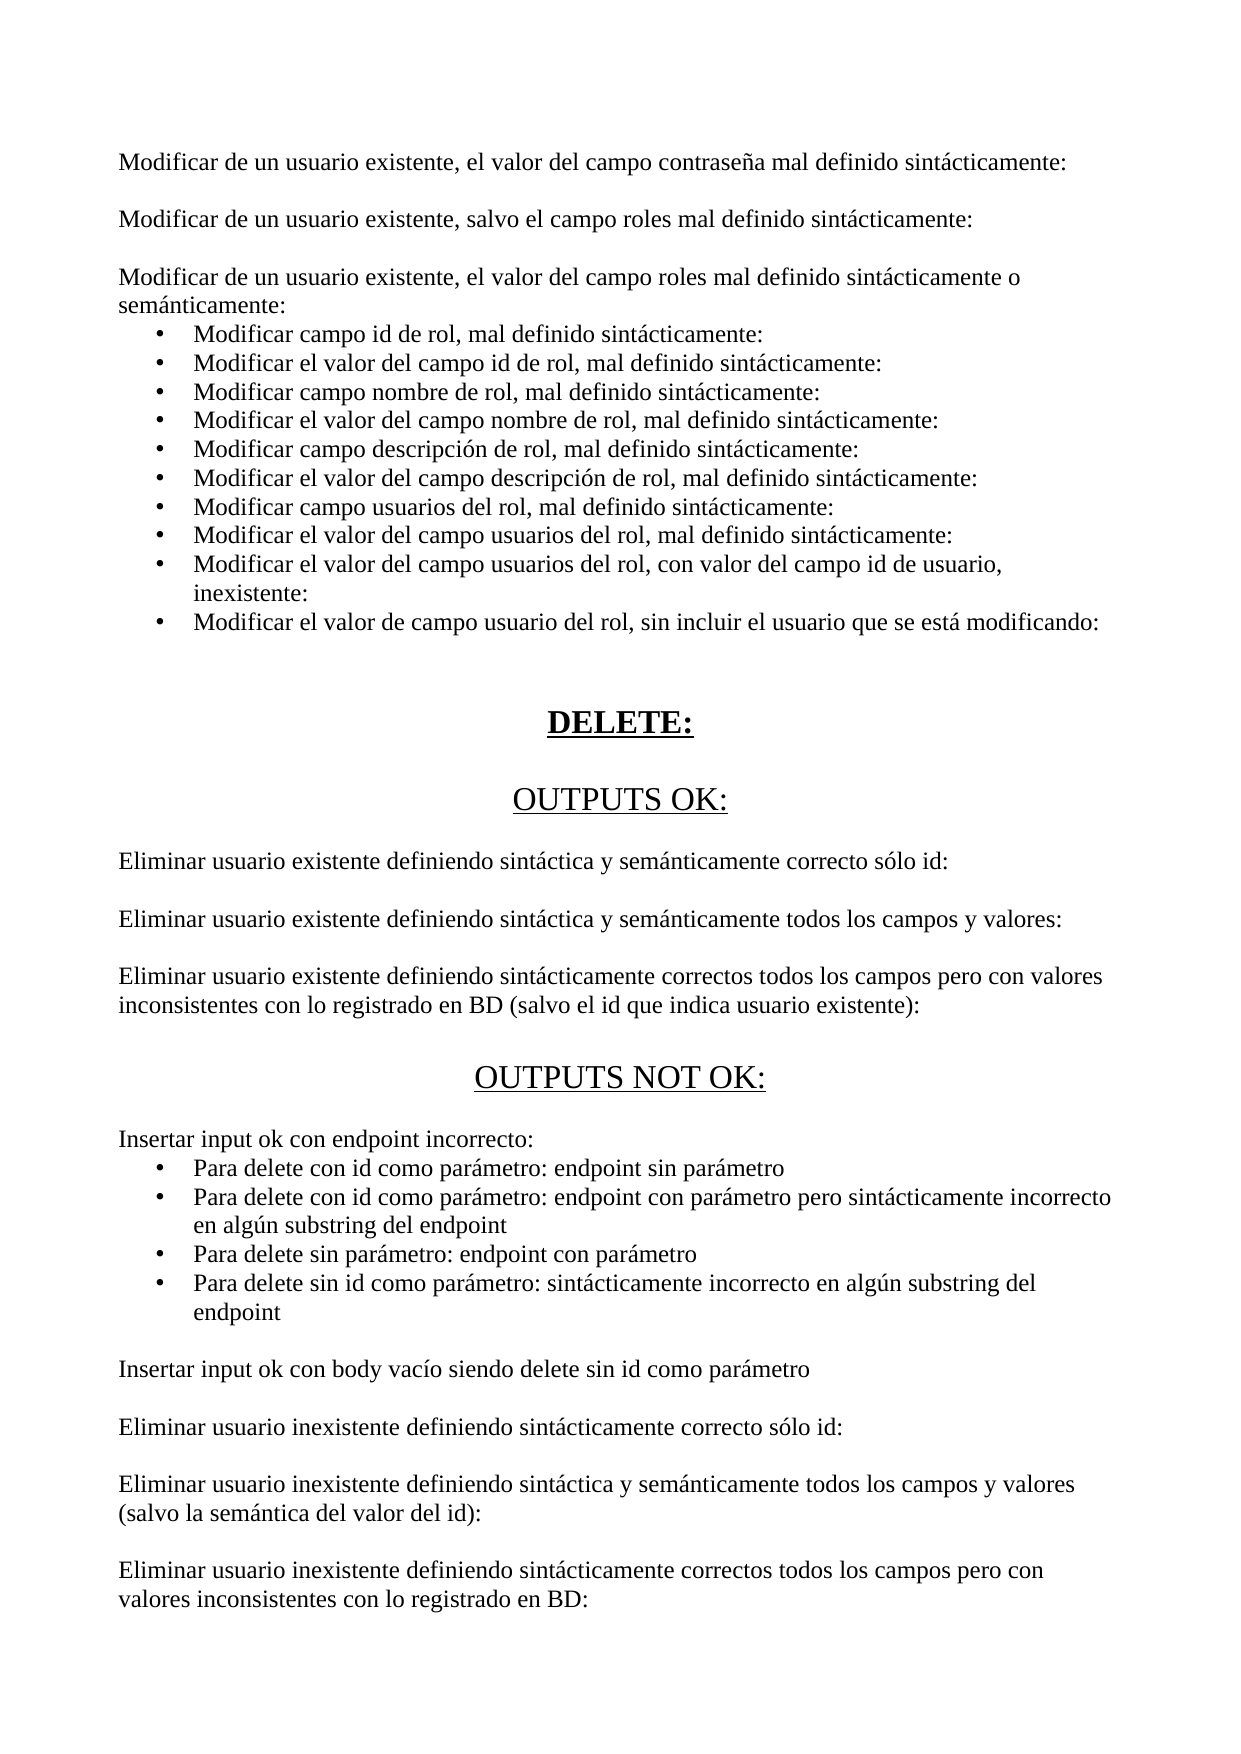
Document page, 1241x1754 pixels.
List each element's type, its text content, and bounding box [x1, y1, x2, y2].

list Modificar el valor del campo nombre de rol, mal definido sintácticamente: [156, 406, 1122, 434]
list Para delete con id como parámetro: endpoint con parámetro pero sintácticamente incorrecto en algún substring del endpoint [156, 1182, 1122, 1239]
list Modificar campo id de rol, mal definido sintácticamente: [156, 319, 1122, 348]
list Modificar el valor del campo usuarios del rol, con valor del campo id de usuario, inexistente: [156, 549, 1122, 607]
text Eliminar usuario existente definiendo sintáctica y semánticamente correcto sólo id: [118, 846, 1122, 875]
list Modificar campo usuarios del rol, mal definido sintácticamente: [156, 492, 1122, 521]
text OUTPUTS OK: [118, 779, 1122, 818]
text Eliminar usuario inexistente definiendo sintácticamente correcto sólo id: [118, 1412, 1122, 1441]
list Modificar campo nombre de rol, mal definido sintácticamente: [156, 377, 1122, 406]
text Eliminar usuario existente definiendo sintáctica y semánticamente todos los campos y valores: [118, 904, 1122, 933]
text Modificar de un usuario existente, salvo el campo roles mal definido sintácticamente: [118, 204, 1122, 233]
list Para delete con id como parámetro: endpoint sin parámetro [156, 1153, 1122, 1182]
text Insertar input ok con endpoint incorrecto: [118, 1124, 1122, 1153]
list Para delete sin parámetro: endpoint con parámetro [156, 1239, 1122, 1268]
text OUTPUTS NOT OK: [118, 1057, 1122, 1096]
list Modificar el valor de campo usuario del rol, sin incluir el usuario que se está modificando: [156, 607, 1122, 636]
list Modificar el valor del campo usuarios del rol, mal definido sintácticamente: [156, 521, 1122, 549]
text Modificar de un usuario existente, el valor del campo contraseña mal definido sintácticamente: [118, 147, 1122, 176]
text DELETE: [118, 703, 1122, 741]
text Insertar input ok con body vacío siendo delete sin id como parámetro [118, 1354, 1122, 1383]
list Para delete sin id como parámetro: sintácticamente incorrecto en algún substring del endpoint [156, 1268, 1122, 1326]
text Modificar de un usuario existente, el valor del campo roles mal definido sintácticamente o semánticamente: [118, 262, 1122, 319]
text Eliminar usuario inexistente definiendo sintáctica y semánticamente todos los campos y valores (salvo la semántica del valor del id): [118, 1469, 1122, 1527]
list Modificar campo descripción de rol, mal definido sintácticamente: [156, 434, 1122, 463]
text Eliminar usuario inexistente definiendo sintácticamente correctos todos los campos pero con valores inconsistentes con lo registrado en BD: [118, 1556, 1122, 1613]
list Modificar el valor del campo descripción de rol, mal definido sintácticamente: [156, 463, 1122, 492]
list Modificar el valor del campo id de rol, mal definido sintácticamente: [156, 348, 1122, 377]
text Eliminar usuario existente definiendo sintácticamente correctos todos los campos pero con valores inconsistentes con lo registrado en BD (salvo el id que indica usuario existente): [118, 961, 1122, 1019]
